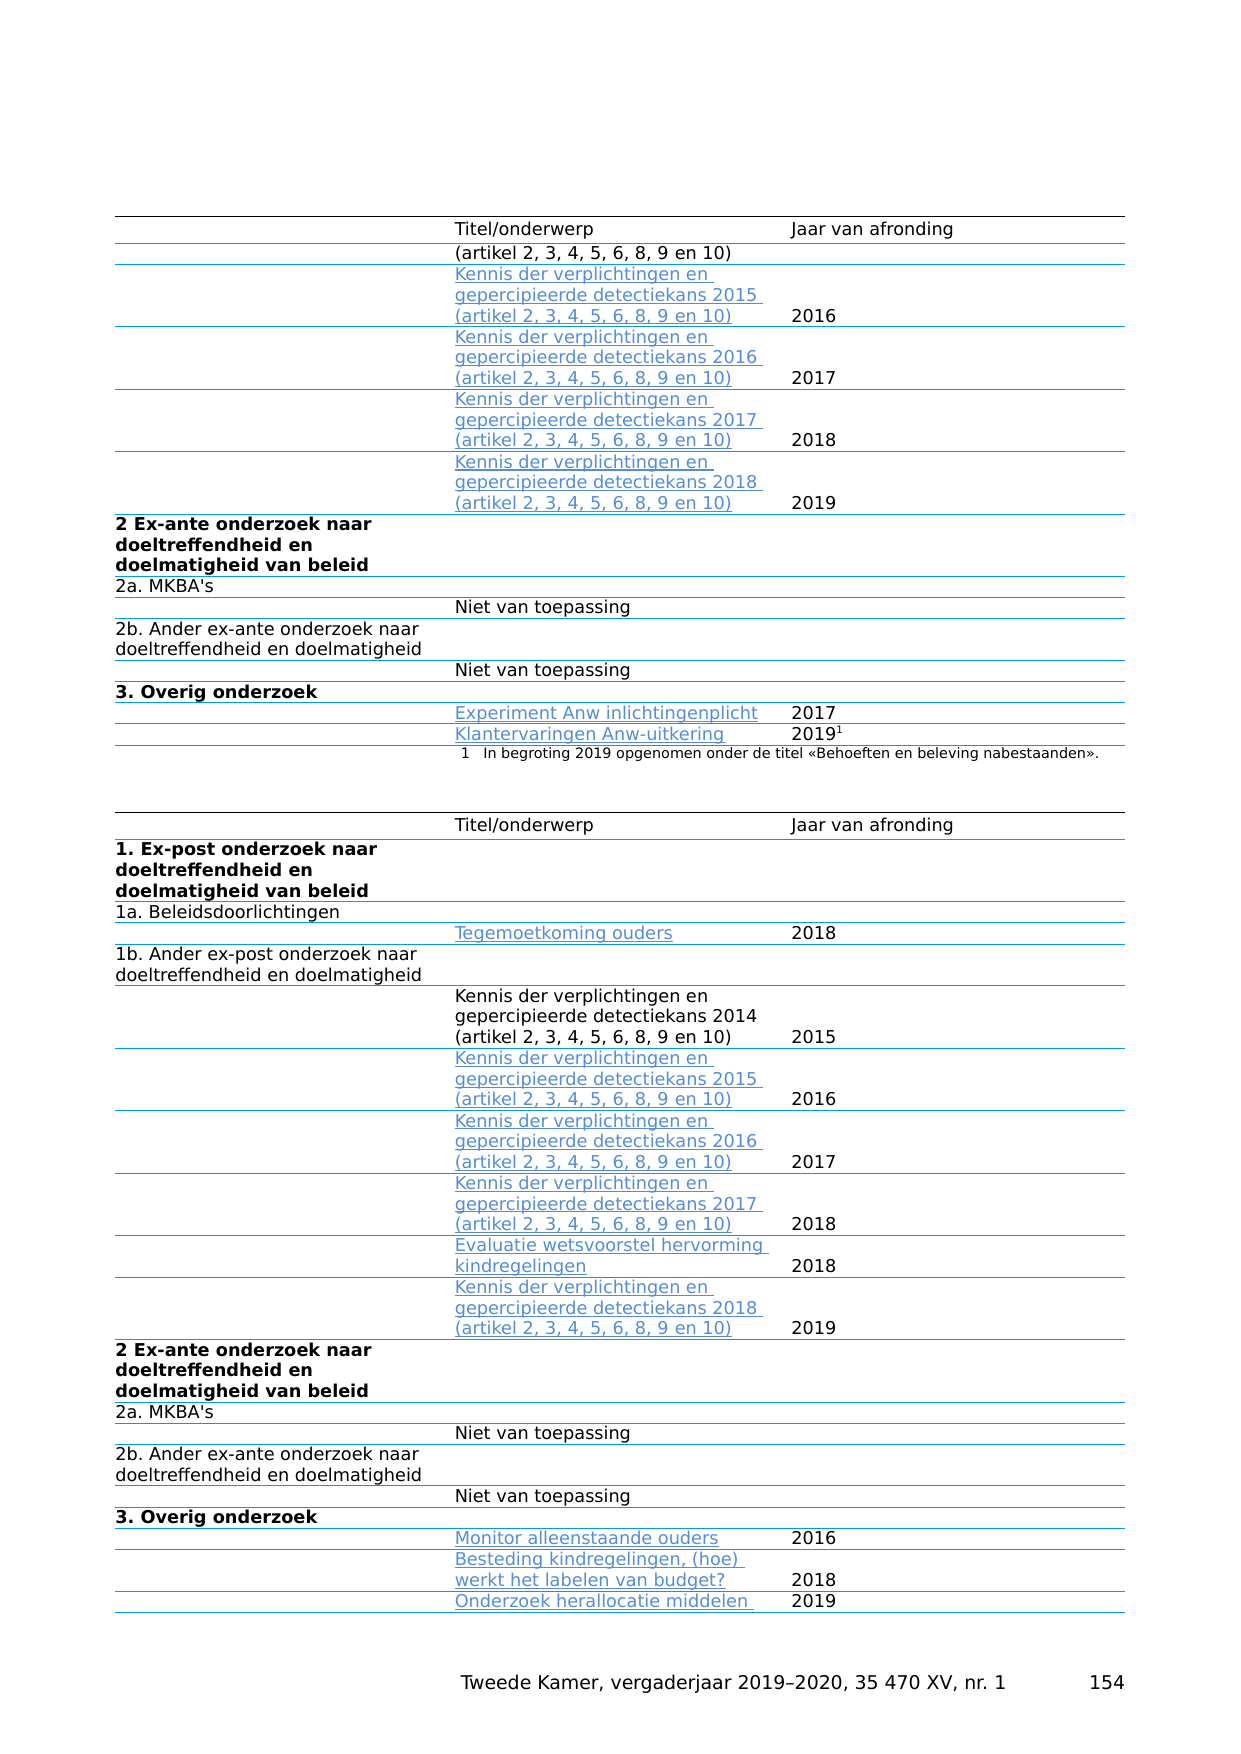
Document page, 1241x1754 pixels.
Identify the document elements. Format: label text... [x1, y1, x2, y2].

table_cell 2018 [788, 1236, 1125, 1277]
table_cell [115, 986, 452, 1048]
table_cell Niet van toepassing [452, 1424, 788, 1444]
table_cell 20191 [788, 724, 1125, 744]
table_header Tabel 125 Overzicht onderzoek artikel 10: Tegemoetkoming ouders [115, 787, 1125, 812]
table_cell [452, 1445, 788, 1485]
table_cell (artikel 2, 3, 4, 5, 6, 8, 9 en 10) [452, 244, 788, 264]
table_cell 2018 [788, 1174, 1125, 1235]
table_cell Kennis der verplichtingen en gepercipieerde detectiekans 2016 (artikel 2, 3, 4, 5, 6, 8, 9 en 10) [452, 1111, 788, 1172]
table_cell [115, 1486, 452, 1507]
table_cell Kennis der verplichtingen en gepercipieerde detectiekans 2014 (artikel 2, 3, 4, 5, 6, 8, 9 en 10) [452, 986, 788, 1048]
table_cell 1. Ex-post onderzoek naar doeltreffendheid en doelmatigheid van beleid [115, 840, 452, 901]
table_cell Klantervaringen Anw-uitkering [452, 724, 788, 744]
table_cell 2017 [788, 1111, 1125, 1172]
table_cell 2b. Ander ex-ante onderzoek naar doeltreffendheid en doelmatigheid [115, 619, 452, 660]
table_cell 2019 [788, 1278, 1125, 1339]
table_cell Niet van toepassing [452, 598, 788, 618]
table_cell [115, 661, 452, 681]
table_cell Kennis der verplichtingen en gepercipieerde detectiekans 2015 (artikel 2, 3, 4, 5, 6, 8, 9 en 10) [452, 265, 788, 326]
table_cell 2b. Ander ex-ante onderzoek naar doeltreffendheid en doelmatigheid [115, 1445, 452, 1485]
table_cell [452, 902, 788, 922]
table_cell 2017 [788, 327, 1125, 389]
table_cell 2017 [788, 703, 1125, 723]
table_cell 2 Ex-ante onderzoek naar doeltreffendheid en doelmatigheid van beleid [115, 515, 452, 576]
table_cell [788, 840, 1125, 901]
table_cell [452, 1508, 788, 1528]
table_cell Niet van toepassing [452, 661, 788, 681]
table_cell [788, 577, 1125, 597]
table_cell Monitor alleenstaande ouders [452, 1529, 788, 1549]
table_cell 3. Overig onderzoek [115, 682, 452, 702]
table_cell 2a. MKBA's [115, 577, 452, 597]
table_cell Experiment Anw inlichtingenplicht [452, 703, 788, 723]
table_cell [788, 1508, 1125, 1528]
table_cell 2016 [788, 1049, 1125, 1110]
table_cell [788, 945, 1125, 985]
table_cell [788, 1445, 1125, 1485]
table_cell [452, 945, 788, 985]
table_cell [115, 813, 452, 839]
table_cell [788, 244, 1125, 264]
table_cell [788, 1403, 1125, 1422]
table_cell [115, 1278, 452, 1339]
table_cell Kennis der verplichtingen en gepercipieerde detectiekans 2017 (artikel 2, 3, 4, 5, 6, 8, 9 en 10) [452, 390, 788, 451]
table_cell [115, 244, 452, 264]
table_cell 2016 [788, 265, 1125, 326]
table_cell [115, 1424, 452, 1444]
table_cell [452, 515, 788, 576]
table_cell 2019 [788, 452, 1125, 513]
table_cell Onderzoek herallocatie middelen [452, 1592, 788, 1612]
table_cell Kennis der verplichtingen en gepercipieerde detectiekans 2017 (artikel 2, 3, 4, 5, 6, 8, 9 en 10) [452, 1174, 788, 1235]
table_cell 2016 [788, 1529, 1125, 1549]
table_cell [115, 1049, 452, 1110]
table_cell Niet van toepassing [452, 1486, 788, 1507]
table_cell 2018 [788, 390, 1125, 451]
table_cell Titel/onderwerp [452, 217, 788, 243]
table_header Tabel 124 Overzicht onderzoek artikel 9: Nabestaanden [115, 191, 1125, 216]
table_cell [788, 661, 1125, 681]
table_cell [115, 327, 452, 389]
table_cell [788, 515, 1125, 576]
table_cell [788, 619, 1125, 660]
table_cell [115, 1111, 452, 1172]
table_cell Jaar van afronding [788, 217, 1125, 243]
table_cell [115, 265, 452, 326]
table_cell Kennis der verplichtingen en gepercipieerde detectiekans 2016 (artikel 2, 3, 4, 5, 6, 8, 9 en 10) [452, 327, 788, 389]
table_cell [788, 902, 1125, 922]
table_cell [452, 1403, 788, 1422]
table_cell 2 Ex-ante onderzoek naar doeltreffendheid en doelmatigheid van beleid [115, 1340, 452, 1401]
table_cell [115, 1529, 452, 1549]
table_cell [115, 1592, 452, 1612]
table_cell [452, 619, 788, 660]
table_cell [115, 724, 452, 744]
table_cell [115, 703, 452, 723]
table_cell [115, 390, 452, 451]
table_cell Kennis der verplichtingen en gepercipieerde detectiekans 2018 (artikel 2, 3, 4, 5, 6, 8, 9 en 10) [452, 1278, 788, 1339]
table_cell [788, 1424, 1125, 1444]
table_cell [115, 452, 452, 513]
table_cell Kennis der verplichtingen en gepercipieerde detectiekans 2018 (artikel 2, 3, 4, 5, 6, 8, 9 en 10) [452, 452, 788, 513]
table_cell [115, 1174, 452, 1235]
list In begroting 2019 opgenomen onder de titel «Behoeften en beleving nabestaanden». [461, 746, 1125, 762]
table_cell [115, 1236, 452, 1277]
table_cell 1b. Ander ex-post onderzoek naar doeltreffendheid en doelmatigheid [115, 945, 452, 985]
table_cell Besteding kindregelingen, (hoe) werkt het labelen van budget? [452, 1550, 788, 1591]
table_cell [452, 840, 788, 901]
table_cell [115, 217, 452, 243]
table_cell 2018 [788, 923, 1125, 943]
table_cell [452, 577, 788, 597]
table_cell [452, 1340, 788, 1401]
table_cell [452, 682, 788, 702]
table_cell 2015 [788, 986, 1125, 1048]
table_cell 2a. MKBA's [115, 1403, 452, 1422]
table_cell 2019 [788, 1592, 1125, 1612]
table_cell [788, 1340, 1125, 1401]
table_cell 2018 [788, 1550, 1125, 1591]
table_cell [788, 1486, 1125, 1507]
table_cell Tegemoetkoming ouders [452, 923, 788, 943]
table_cell [115, 923, 452, 943]
table_cell Jaar van afronding [788, 813, 1125, 839]
table_cell [788, 682, 1125, 702]
table_cell [788, 598, 1125, 618]
table_cell 3. Overig onderzoek [115, 1508, 452, 1528]
table_cell Kennis der verplichtingen en gepercipieerde detectiekans 2015 (artikel 2, 3, 4, 5, 6, 8, 9 en 10) [452, 1049, 788, 1110]
table_cell [115, 1550, 452, 1591]
table_cell 1a. Beleidsdoorlichtingen [115, 902, 452, 922]
table_cell Titel/onderwerp [452, 813, 788, 839]
table_cell Evaluatie wetsvoorstel hervorming kindregelingen [452, 1236, 788, 1277]
table_cell [115, 598, 452, 618]
